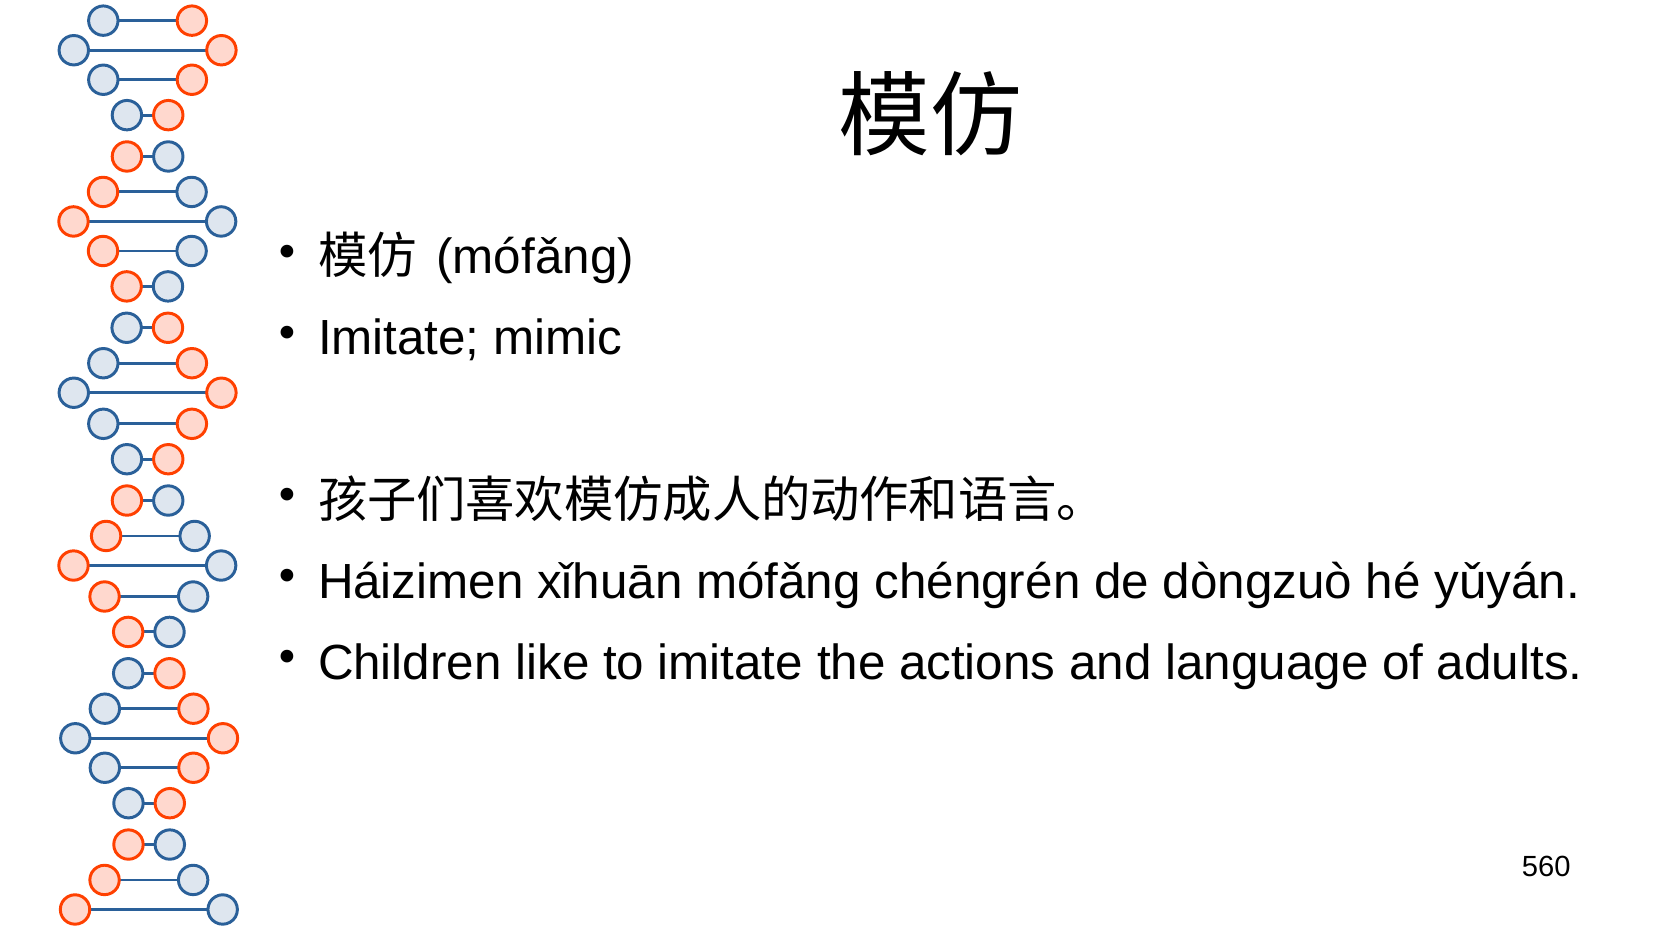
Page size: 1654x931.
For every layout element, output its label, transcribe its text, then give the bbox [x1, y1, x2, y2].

title 模仿 [265, 35, 1595, 189]
list 模仿 (mófǎng) Imitate; mimic 孩子们喜欢模仿成人的动作和语言。 Háizimen xǐhuān mófǎng chéngrén de dòngzuò hé yǔyán. Children like to imitate the actions and language of adults. [265, 224, 1595, 764]
